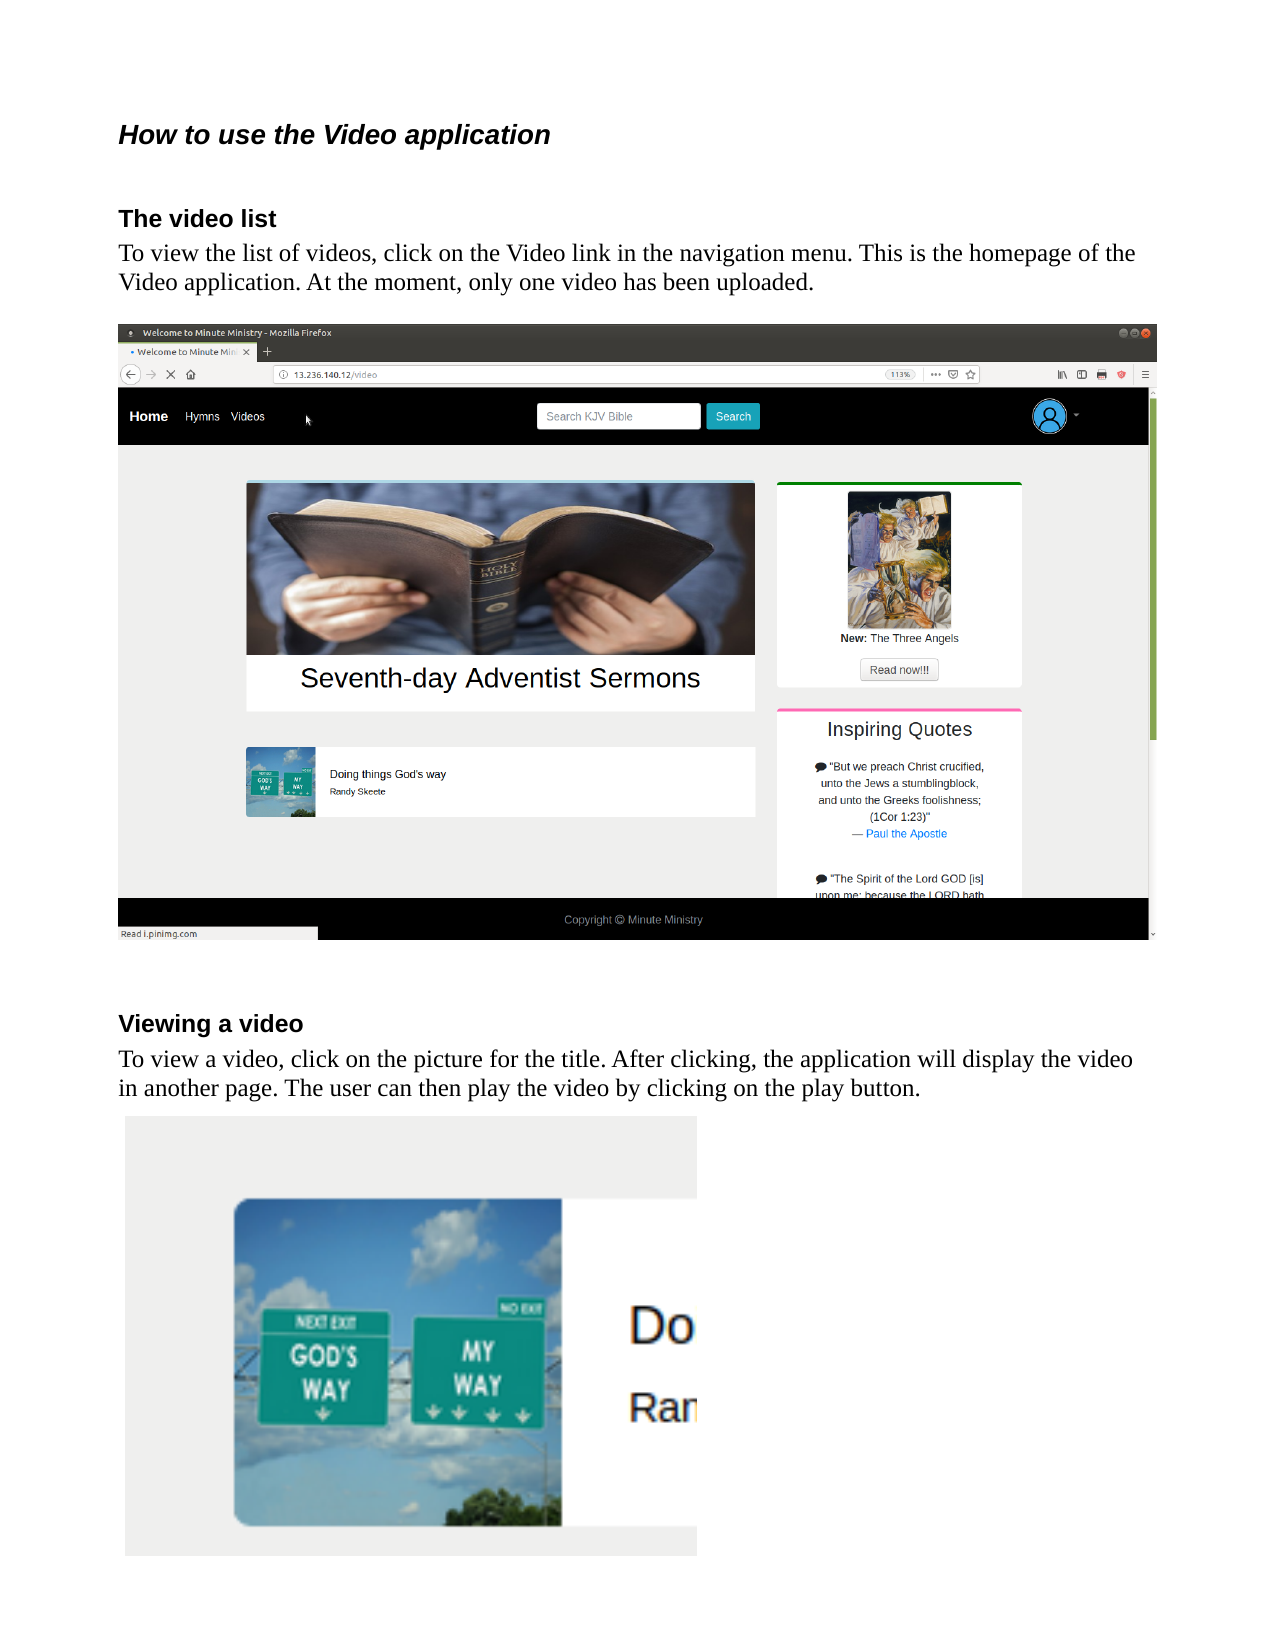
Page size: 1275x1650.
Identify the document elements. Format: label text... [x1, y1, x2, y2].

picture [118, 324, 1157, 940]
subtitle How to use the Video application [118, 118, 1157, 150]
text To view a video, click on the picture for the title. After clicking, the application will display the video in another page. The user can then play the video by clicking on the play button. [118, 1044, 1157, 1102]
subtitle The video list [118, 204, 1157, 232]
picture [125, 1303, 224, 1556]
subtitle Viewing a video [118, 1009, 1157, 1038]
text To view the list of videos, click on the Video link in the navigation menu. This is the homepage of the Video application. At the moment, only one video has been uploaded. [118, 238, 1157, 296]
